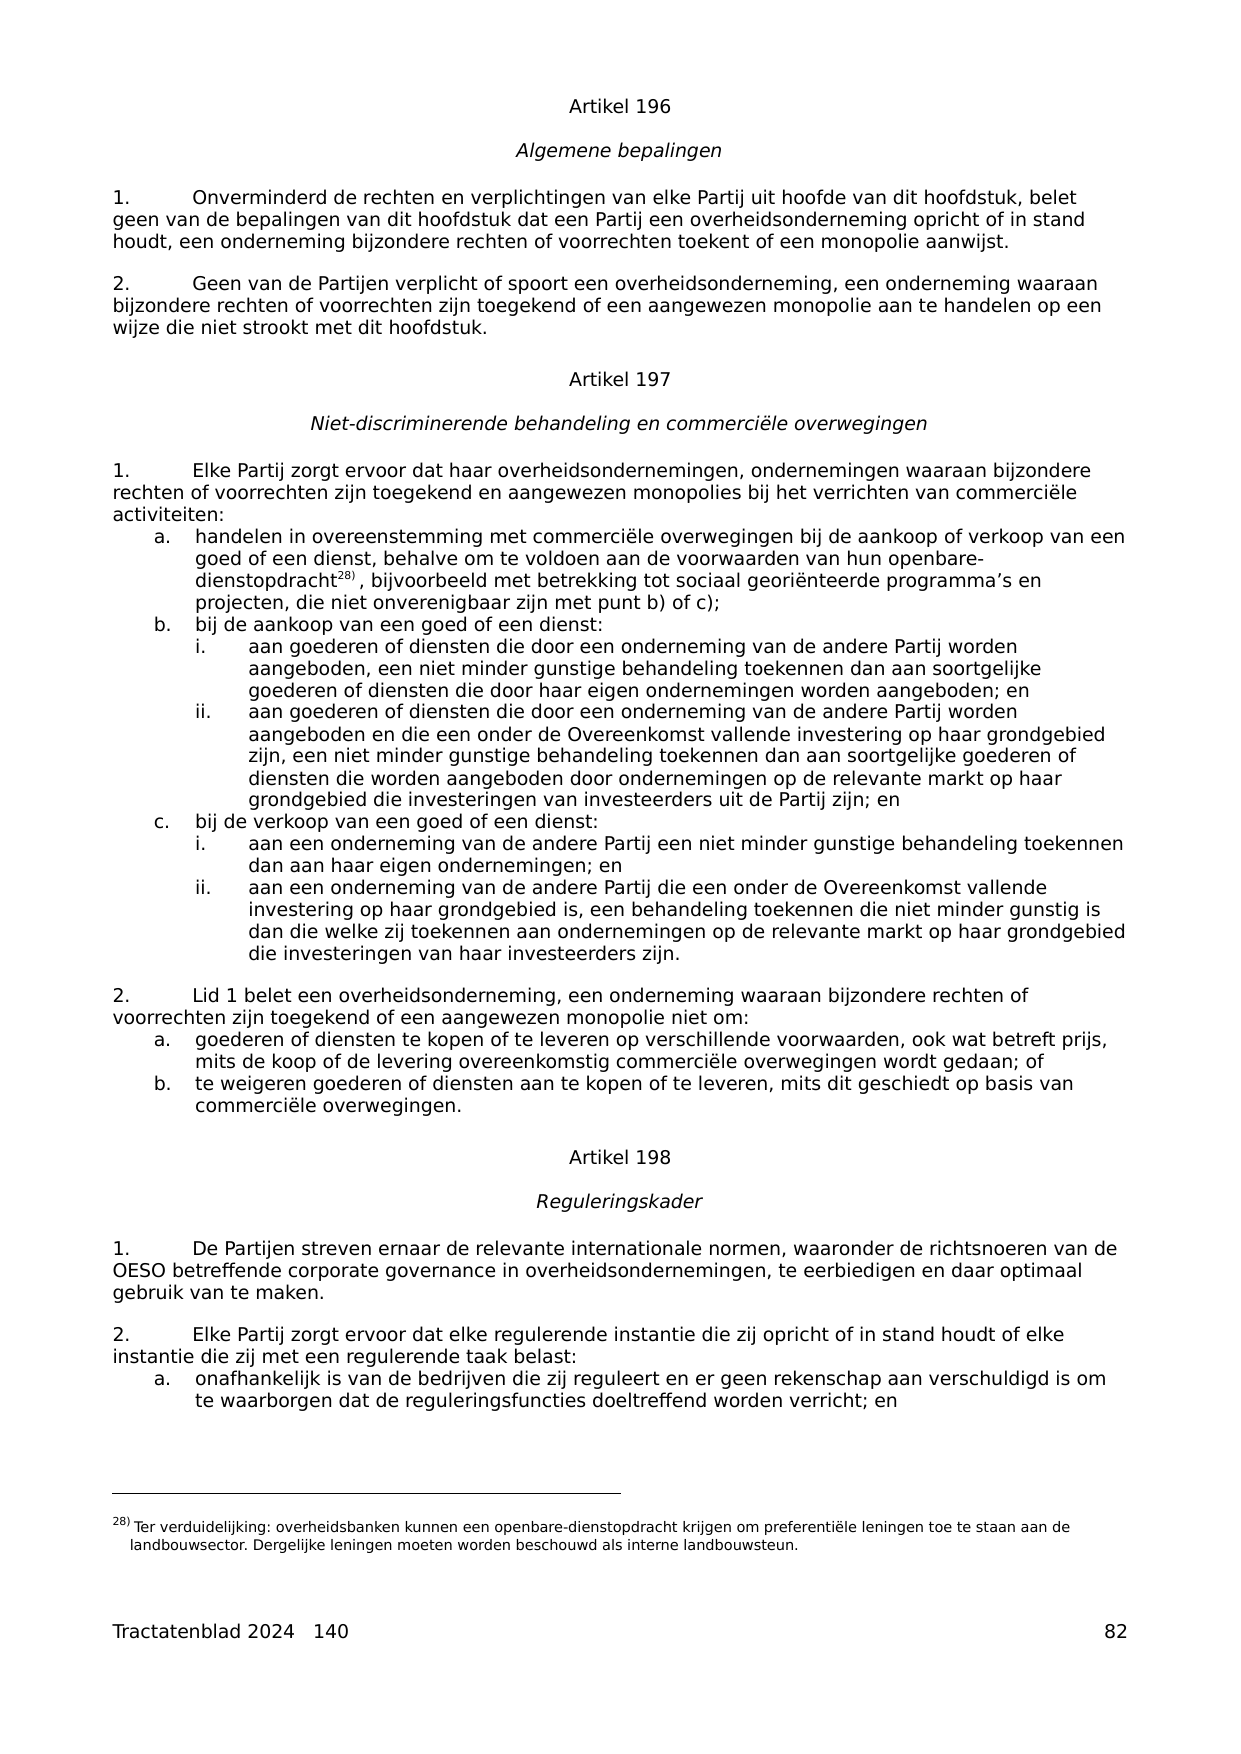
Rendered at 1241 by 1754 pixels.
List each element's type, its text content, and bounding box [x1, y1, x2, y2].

text a. handelen in overeenstemming met commerciële overwegingen bij de aankoop of verkoop van een goed of een dienst, behalve om te voldoen aan de voorwaarden van hun openbare-dienstopdracht, bijvoorbeeld met betrekking tot sociaal georiënteerde programma’s en projecten, die niet onverenigbaar zijn met punt b) of c); [153, 526, 1128, 613]
text 1. Onverminderd de rechten en verplichtingen van elke Partij uit hoofde van dit hoofdstuk, belet geen van de bepalingen van dit hoofdstuk dat een Partij een overheidsonderneming opricht of in stand houdt, een onderneming bijzondere rechten of voorrechten toekent of een monopolie aanwijst. [112, 187, 1128, 253]
text 1. De Partijen streven ernaar de relevante internationale normen, waaronder de richtsnoeren van de OESO betreffende corporate governance in overheidsondernemingen, te eerbiedigen en daar optimaal gebruik van te maken. [112, 1238, 1128, 1304]
subtitle Artikel 197 Niet-discriminerende behandeling en commerciële overwegingen [112, 369, 1128, 435]
text i. aan een onderneming van de andere Partij een niet minder gunstige behandeling toekennen dan aan haar eigen ondernemingen; en [195, 833, 1128, 877]
text c. bij de verkoop van een goed of een dienst: [153, 811, 1128, 833]
text ii. aan goederen of diensten die door een onderneming van de andere Partij worden aangeboden en die een onder de Overeenkomst vallende investering op haar grondgebied zijn, een niet minder gunstige behandeling toekennen dan aan soortgelijke goederen of diensten die worden aangeboden door ondernemingen op de relevante markt op haar grondgebied die investeringen van investeerders uit de Partij zijn; en [195, 701, 1128, 811]
text 2. Elke Partij zorgt ervoor dat elke regulerende instantie die zij opricht of in stand houdt of elke instantie die zij met een regulerende taak belast: [112, 1324, 1128, 1368]
subtitle Artikel 196 Algemene bepalingen [112, 96, 1128, 162]
text i. aan goederen of diensten die door een onderneming van de andere Partij worden aangeboden, een niet minder gunstige behandeling toekennen dan aan soortgelijke goederen of diensten die door haar eigen ondernemingen worden aangeboden; en [195, 636, 1128, 701]
text b. bij de aankoop van een goed of een dienst: [153, 613, 1128, 636]
text a. onafhankelijk is van de bedrijven die zij reguleert en er geen rekenschap aan verschuldigd is om te waarborgen dat de reguleringsfuncties doeltreffend worden verricht; en [153, 1368, 1128, 1412]
text a. goederen of diensten te kopen of te leveren op verschillende voorwaarden, ook wat betreft prijs, mits de koop of de levering overeenkomstig commerciële overwegingen wordt gedaan; of [153, 1029, 1128, 1073]
text Ter verduidelijking: overheidsbanken kunnen een openbare-dienstopdracht krijgen om preferentiële leningen toe te staan aan de landbouwsector. Dergelijke leningen moeten worden beschouwd als interne landbouwsteun. [112, 1515, 1128, 1554]
text b. te weigeren goederen of diensten aan te kopen of te leveren, mits dit geschiedt op basis van commerciële overwegingen. [153, 1073, 1128, 1117]
text 2. Lid 1 belet een overheidsonderneming, een onderneming waaraan bijzondere rechten of voorrechten zijn toegekend of een aangewezen monopolie niet om: [112, 985, 1128, 1029]
text ii. aan een onderneming van de andere Partij die een onder de Overeenkomst vallende investering op haar grondgebied is, een behandeling toekennen die niet minder gunstig is dan die welke zij toekennen aan ondernemingen op de relevante markt op haar grondgebied die investeringen van haar investeerders zijn. [195, 877, 1128, 965]
subtitle Artikel 198 Reguleringskader [112, 1147, 1128, 1213]
text 1. Elke Partij zorgt ervoor dat haar overheidsondernemingen, ondernemingen waaraan bijzondere rechten of voorrechten zijn toegekend en aangewezen monopolies bij het verrichten van commerciële activiteiten: [112, 460, 1128, 526]
text 2. Geen van de Partijen verplicht of spoort een overheidsonderneming, een onderneming waaraan bijzondere rechten of voorrechten zijn toegekend of een aangewezen monopolie aan te handelen op een wijze die niet strookt met dit hoofdstuk. [112, 273, 1128, 339]
